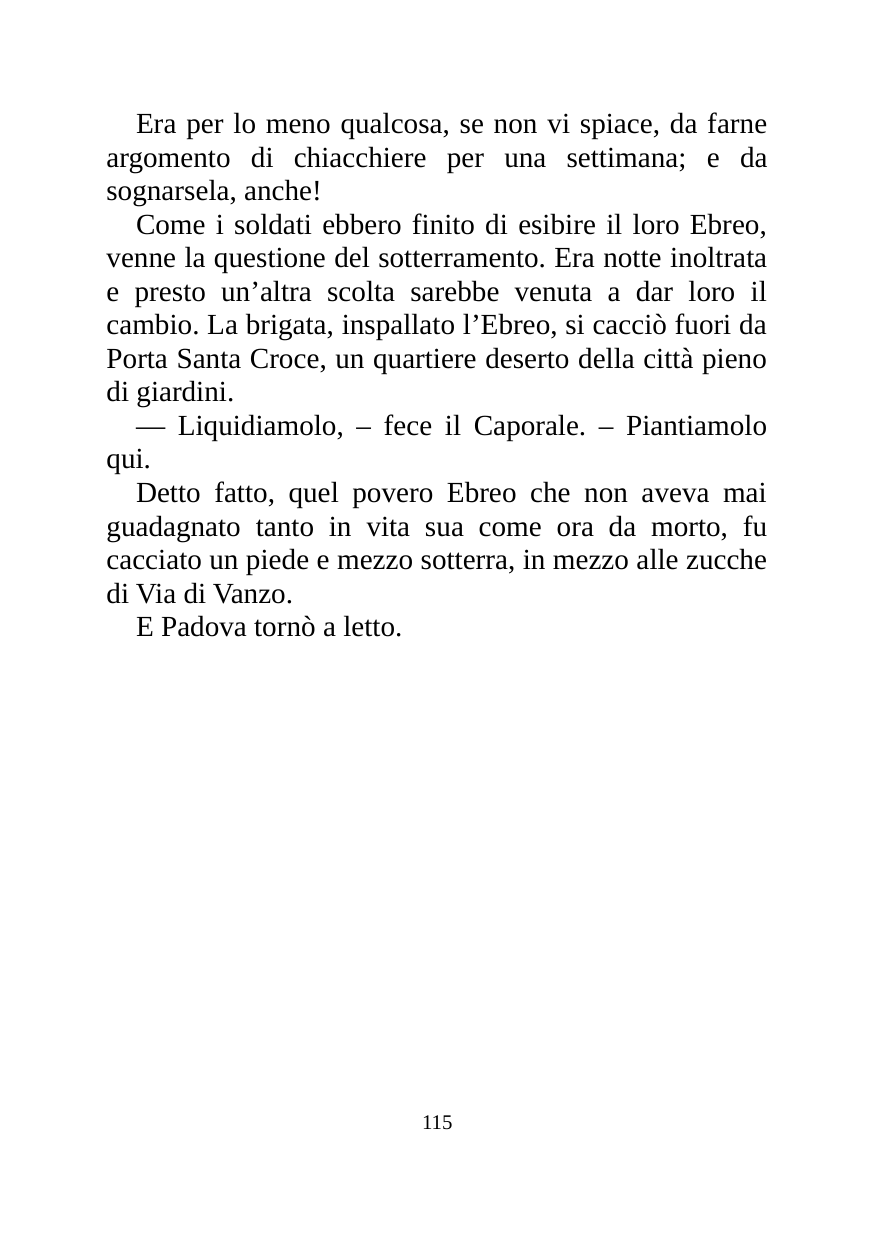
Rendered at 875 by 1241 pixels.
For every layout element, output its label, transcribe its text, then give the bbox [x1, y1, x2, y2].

text — Liquidiamolo, – fece il Caporale. – Piantiamolo qui. [106, 408, 768, 475]
text Detto fatto, quel povero Ebreo che non aveva mai guadagnato tanto in vita sua come ora da morto, fu cacciato un piede e mezzo sotterra, in mezzo alle zucche di Via di Vanzo. [106, 475, 768, 609]
text Era per lo meno qualcosa, se non vi spiace, da farne argomento di chiacchiere per una settimana; e da sognarsela, anche! [106, 106, 768, 207]
text Come i soldati ebbero finito di esibire il loro Ebreo, venne la questione del sotterramento. Era notte inoltrata e presto un’altra scolta sarebbe venuta a dar loro il cambio. La brigata, inspallato l’Ebreo, si cacciò fuori da Porta Santa Croce, un quartiere deserto della città pieno di giardini. [106, 207, 768, 408]
text E Padova tornò a letto. [106, 609, 768, 643]
